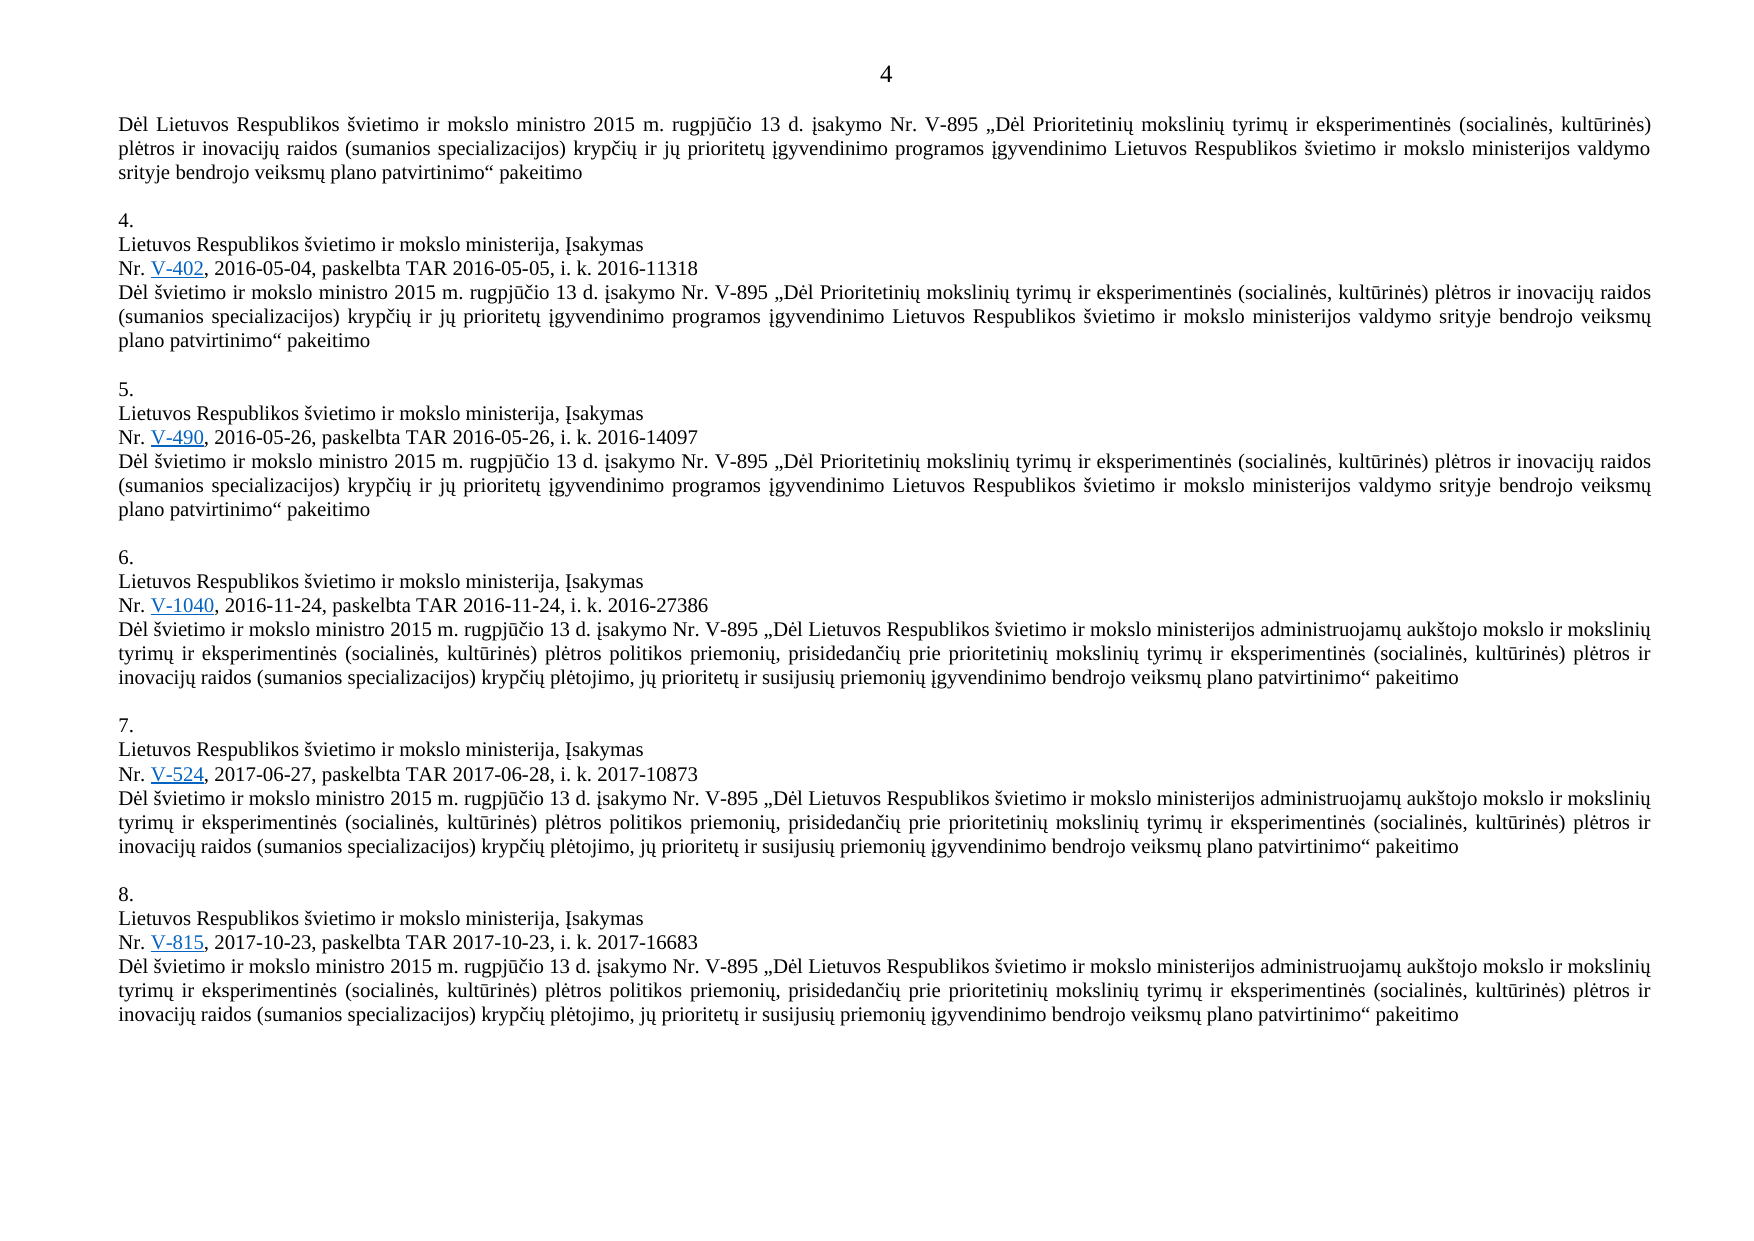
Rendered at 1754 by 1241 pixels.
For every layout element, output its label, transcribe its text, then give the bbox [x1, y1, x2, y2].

text 4. [118, 208, 1654, 232]
text Dėl švietimo ir mokslo ministro 2015 m. rugpjūčio 13 d. įsakymo Nr. V-895 „Dėl Lietuvos Respublikos švietimo ir mokslo ministerijos administruojamų aukštojo mokslo ir mokslinių tyrimų ir eksperimentinės (socialinės, kultūrinės) plėtros politikos priemonių, prisidedančių prie prioritetinių mokslinių tyrimų ir eksperimentinės (socialinės, kultūrinės) plėtros ir inovacijų raidos (sumanios specializacijos) krypčių plėtojimo, jų prioritetų ir susijusių priemonių įgyvendinimo bendrojo veiksmų plano patvirtinimo“ pakeitimo [118, 954, 1654, 1026]
text Nr. V-815, 2017-10-23, paskelbta TAR 2017-10-23, i. k. 2017-16683 [118, 930, 1654, 954]
text Dėl švietimo ir mokslo ministro 2015 m. rugpjūčio 13 d. įsakymo Nr. V-895 „Dėl Prioritetinių mokslinių tyrimų ir eksperimentinės (socialinės, kultūrinės) plėtros ir inovacijų raidos (sumanios specializacijos) krypčių ir jų prioritetų įgyvendinimo programos įgyvendinimo Lietuvos Respublikos švietimo ir mokslo ministerijos valdymo srityje bendrojo veiksmų plano patvirtinimo“ pakeitimo [118, 280, 1654, 352]
text Nr. V-402, 2016-05-04, paskelbta TAR 2016-05-05, i. k. 2016-11318 [118, 256, 1654, 280]
text Dėl švietimo ir mokslo ministro 2015 m. rugpjūčio 13 d. įsakymo Nr. V-895 „Dėl Lietuvos Respublikos švietimo ir mokslo ministerijos administruojamų aukštojo mokslo ir mokslinių tyrimų ir eksperimentinės (socialinės, kultūrinės) plėtros politikos priemonių, prisidedančių prie prioritetinių mokslinių tyrimų ir eksperimentinės (socialinės, kultūrinės) plėtros ir inovacijų raidos (sumanios specializacijos) krypčių plėtojimo, jų prioritetų ir susijusių priemonių įgyvendinimo bendrojo veiksmų plano patvirtinimo“ pakeitimo [118, 617, 1654, 689]
text Lietuvos Respublikos švietimo ir mokslo ministerija, Įsakymas [118, 737, 1654, 761]
text 7. [118, 713, 1654, 737]
text Lietuvos Respublikos švietimo ir mokslo ministerija, Įsakymas [118, 401, 1654, 424]
text Nr. V-490, 2016-05-26, paskelbta TAR 2016-05-26, i. k. 2016-14097 [118, 424, 1654, 449]
text Dėl Lietuvos Respublikos švietimo ir mokslo ministro 2015 m. rugpjūčio 13 d. įsakymo Nr. V-895 „Dėl Prioritetinių mokslinių tyrimų ir eksperimentinės (socialinės, kultūrinės) plėtros ir inovacijų raidos (sumanios specializacijos) krypčių ir jų prioritetų įgyvendinimo programos įgyvendinimo Lietuvos Respublikos švietimo ir mokslo ministerijos valdymo srityje bendrojo veiksmų plano patvirtinimo“ pakeitimo [118, 112, 1654, 184]
text Dėl švietimo ir mokslo ministro 2015 m. rugpjūčio 13 d. įsakymo Nr. V-895 „Dėl Lietuvos Respublikos švietimo ir mokslo ministerijos administruojamų aukštojo mokslo ir mokslinių tyrimų ir eksperimentinės (socialinės, kultūrinės) plėtros politikos priemonių, prisidedančių prie prioritetinių mokslinių tyrimų ir eksperimentinės (socialinės, kultūrinės) plėtros ir inovacijų raidos (sumanios specializacijos) krypčių plėtojimo, jų prioritetų ir susijusių priemonių įgyvendinimo bendrojo veiksmų plano patvirtinimo“ pakeitimo [118, 786, 1654, 858]
text Lietuvos Respublikos švietimo ir mokslo ministerija, Įsakymas [118, 906, 1654, 930]
text Lietuvos Respublikos švietimo ir mokslo ministerija, Įsakymas [118, 569, 1654, 593]
text Lietuvos Respublikos švietimo ir mokslo ministerija, Įsakymas [118, 232, 1654, 256]
text 6. [118, 545, 1654, 569]
text Dėl švietimo ir mokslo ministro 2015 m. rugpjūčio 13 d. įsakymo Nr. V-895 „Dėl Prioritetinių mokslinių tyrimų ir eksperimentinės (socialinės, kultūrinės) plėtros ir inovacijų raidos (sumanios specializacijos) krypčių ir jų prioritetų įgyvendinimo programos įgyvendinimo Lietuvos Respublikos švietimo ir mokslo ministerijos valdymo srityje bendrojo veiksmų plano patvirtinimo“ pakeitimo [118, 449, 1654, 521]
text Nr. V-1040, 2016-11-24, paskelbta TAR 2016-11-24, i. k. 2016-27386 [118, 593, 1654, 617]
text 8. [118, 882, 1654, 906]
text 5. [118, 376, 1654, 401]
text Nr. V-524, 2017-06-27, paskelbta TAR 2017-06-28, i. k. 2017-10873 [118, 761, 1654, 786]
